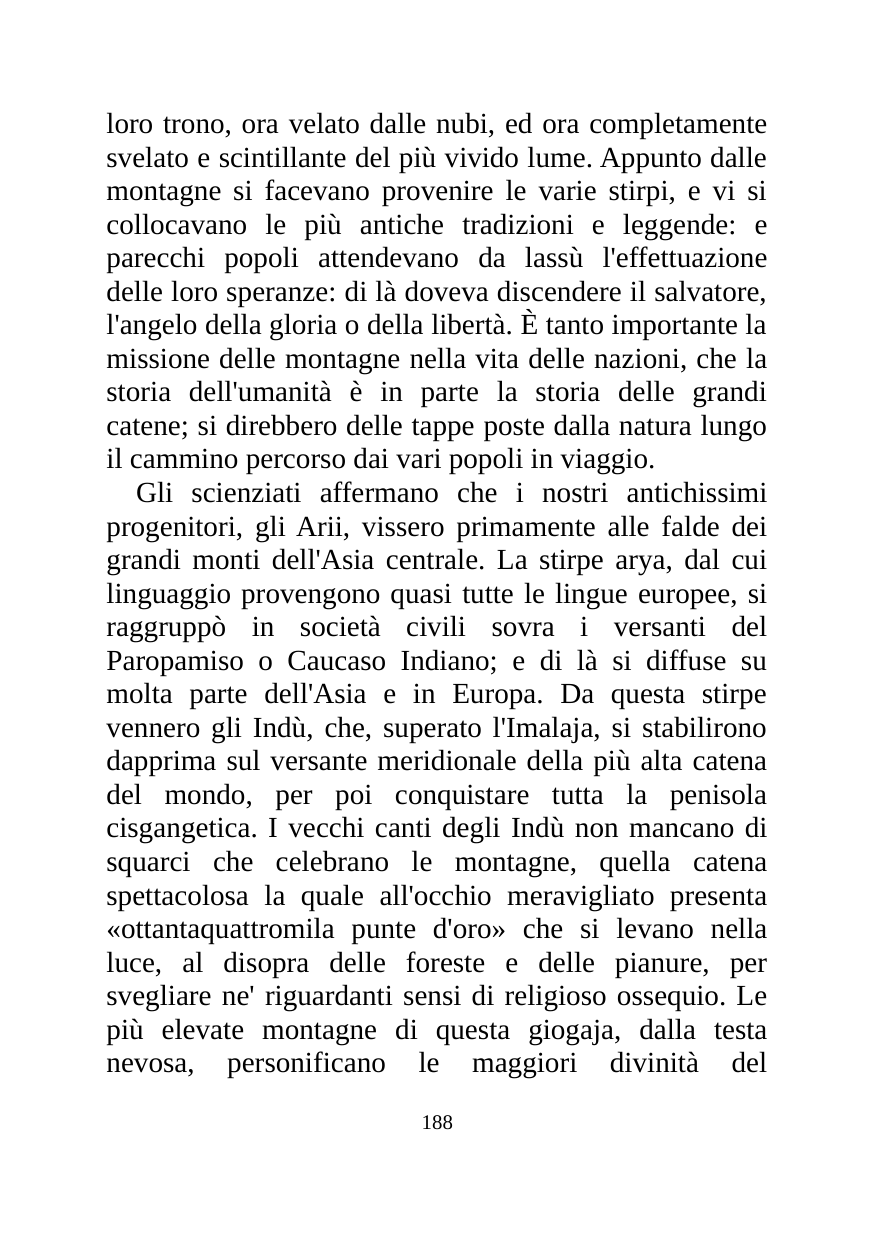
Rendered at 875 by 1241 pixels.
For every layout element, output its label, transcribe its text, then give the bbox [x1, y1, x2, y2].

text Gli scienziati affermano che i nostri antichissimi progenitori, gli Arii, vissero primamente alle falde dei grandi monti dell'Asia centrale. La stirpe arya, dal cui linguaggio provengono quasi tutte le lingue europee, si raggruppò in società civili sovra i versanti del Paropamiso o Caucaso Indiano; e di là si diffuse su molta parte dell'Asia e in Europa. Da questa stirpe vennero gli Indù, che, superato l'Imalaja, si stabilirono dapprima sul versante meridionale della più alta catena del mondo, per poi conquistare tutta la penisola cisgangetica. I vecchi canti degli Indù non mancano di squarci che celebrano le montagne, quella catena spettacolosa la quale all'occhio meravigliato presenta «ottantaquattromila punte d'oro» che si levano nella luce, al disopra delle foreste e delle pianure, per svegliare ne' riguardanti sensi di religioso ossequio. Le più elevate montagne di questa giogaja, dalla testa nevosa, personificano le maggiori divinità del [106, 475, 768, 1079]
text loro trono, ora velato dalle nubi, ed ora completamente svelato e scintillante del più vivido lume. Appunto dalle montagne si facevano provenire le varie stirpi, e vi si collocavano le più antiche tradizioni e leggende: e parecchi popoli attendevano da lassù l'effettuazione delle loro speranze: di là doveva discendere il salvatore, l'angelo della gloria o della libertà. È tanto importante la missione delle montagne nella vita delle nazioni, che la storia dell'umanità è in parte la storia delle grandi catene; si direbbero delle tappe poste dalla natura lungo il cammino percorso dai vari popoli in viaggio. [106, 106, 768, 475]
